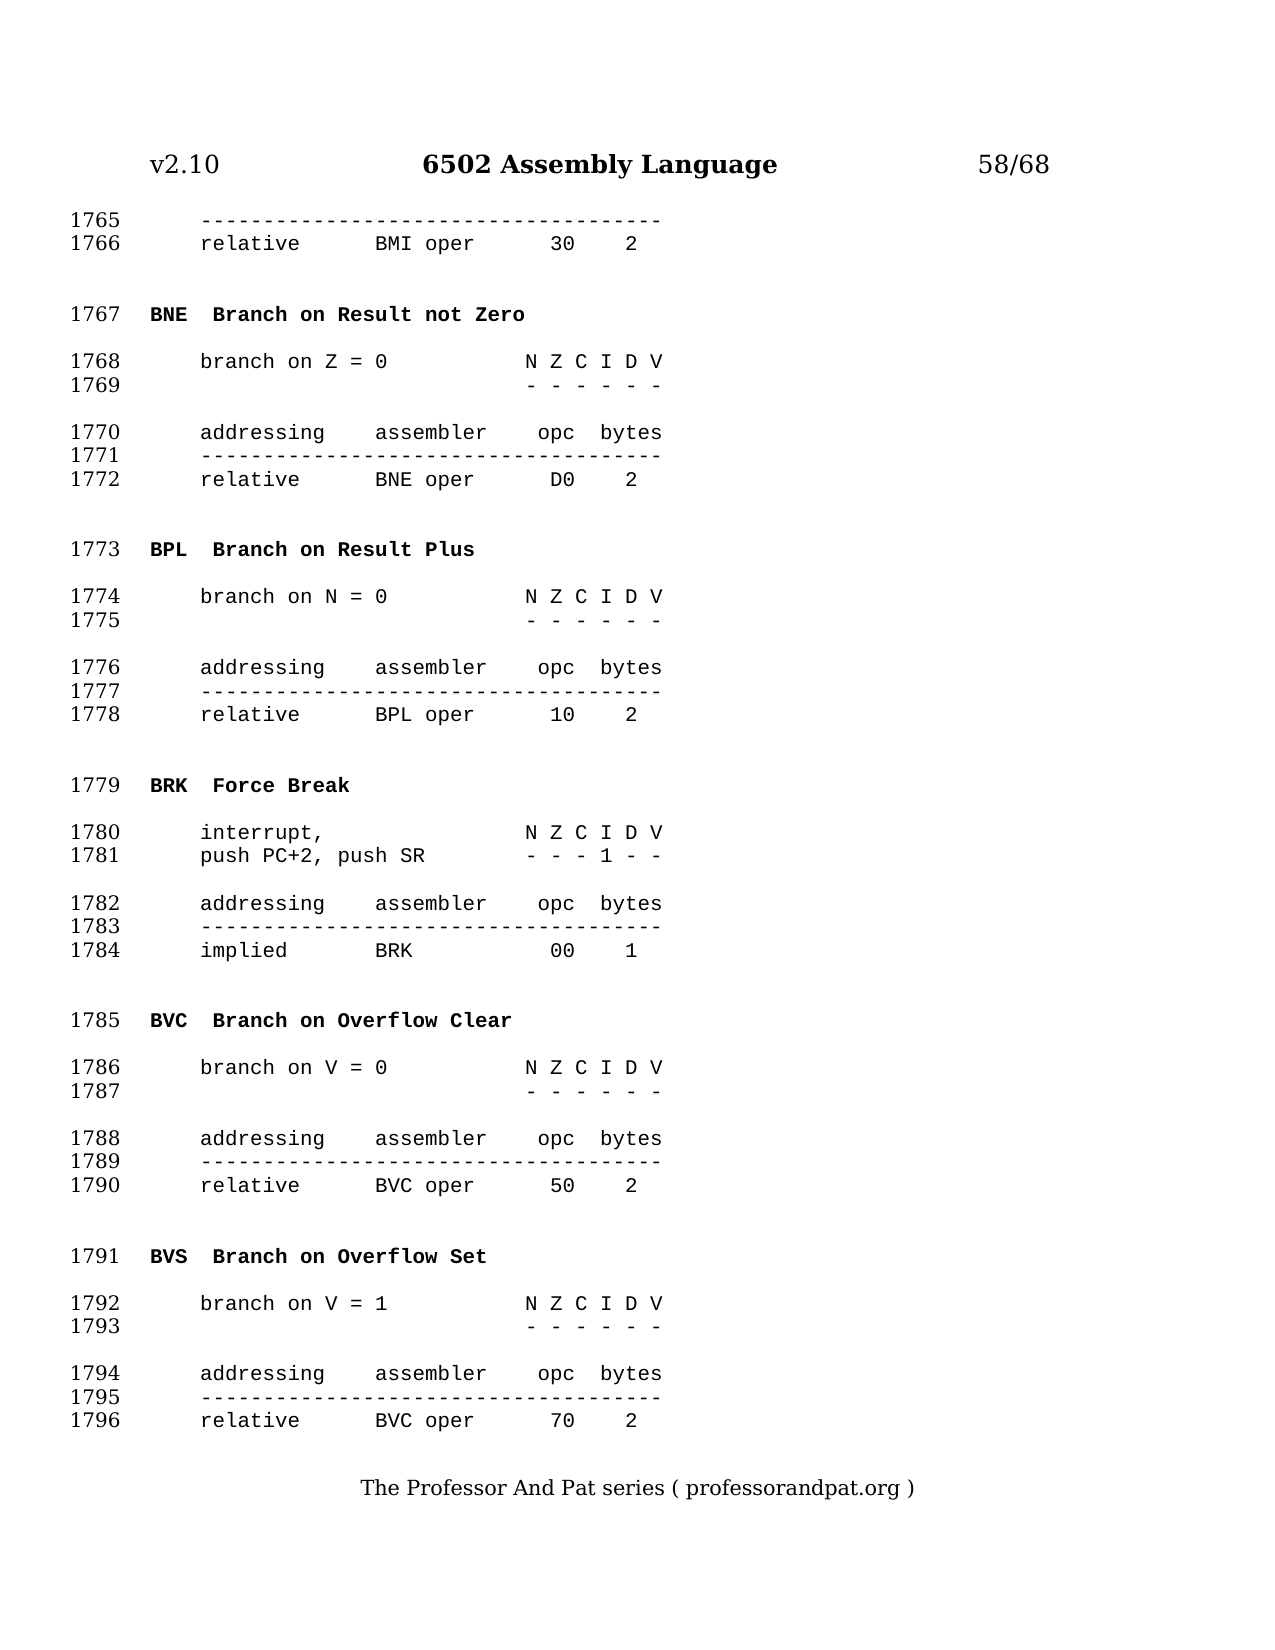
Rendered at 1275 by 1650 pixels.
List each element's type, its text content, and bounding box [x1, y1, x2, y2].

text BVS Branch on Overflow Set [150, 1246, 1125, 1269]
text BVC Branch on Overflow Clear [150, 1010, 1125, 1034]
text BRK Force Break [150, 775, 1125, 798]
text addressing assembler opc bytes [150, 1363, 1125, 1387]
text BPL Branch on Result Plus [150, 539, 1125, 563]
text branch on V = 0 N Z C I D V [150, 1057, 1125, 1081]
text interrupt, N Z C I D V [150, 822, 1125, 846]
text branch on V = 1 N Z C I D V [150, 1293, 1125, 1316]
text addressing assembler opc bytes [150, 422, 1125, 445]
text - - - - - - [150, 375, 1125, 398]
text ------------------------------------- [150, 1152, 1125, 1175]
text branch on Z = 0 N Z C I D V [150, 351, 1125, 375]
text push PC+2, push SR - - - 1 - - [150, 846, 1125, 869]
text relative BVC oper 70 2 [150, 1411, 1125, 1434]
text relative BMI oper 30 2 [150, 233, 1125, 257]
text addressing assembler opc bytes [150, 657, 1125, 681]
text relative BVC oper 50 2 [150, 1175, 1125, 1199]
text ------------------------------------- [150, 916, 1125, 940]
text relative BPL oper 10 2 [150, 704, 1125, 728]
text branch on N = 0 N Z C I D V [150, 587, 1125, 610]
text ------------------------------------- [150, 1387, 1125, 1411]
text - - - - - - [150, 1316, 1125, 1340]
text addressing assembler opc bytes [150, 893, 1125, 916]
text ------------------------------------- [150, 681, 1125, 704]
text addressing assembler opc bytes [150, 1128, 1125, 1152]
text ------------------------------------- [150, 445, 1125, 469]
text - - - - - - [150, 610, 1125, 634]
text BNE Branch on Result not Zero [150, 304, 1125, 328]
text ------------------------------------- [150, 210, 1125, 233]
text implied BRK 00 1 [150, 940, 1125, 963]
text - - - - - - [150, 1081, 1125, 1104]
text relative BNE oper D0 2 [150, 469, 1125, 492]
